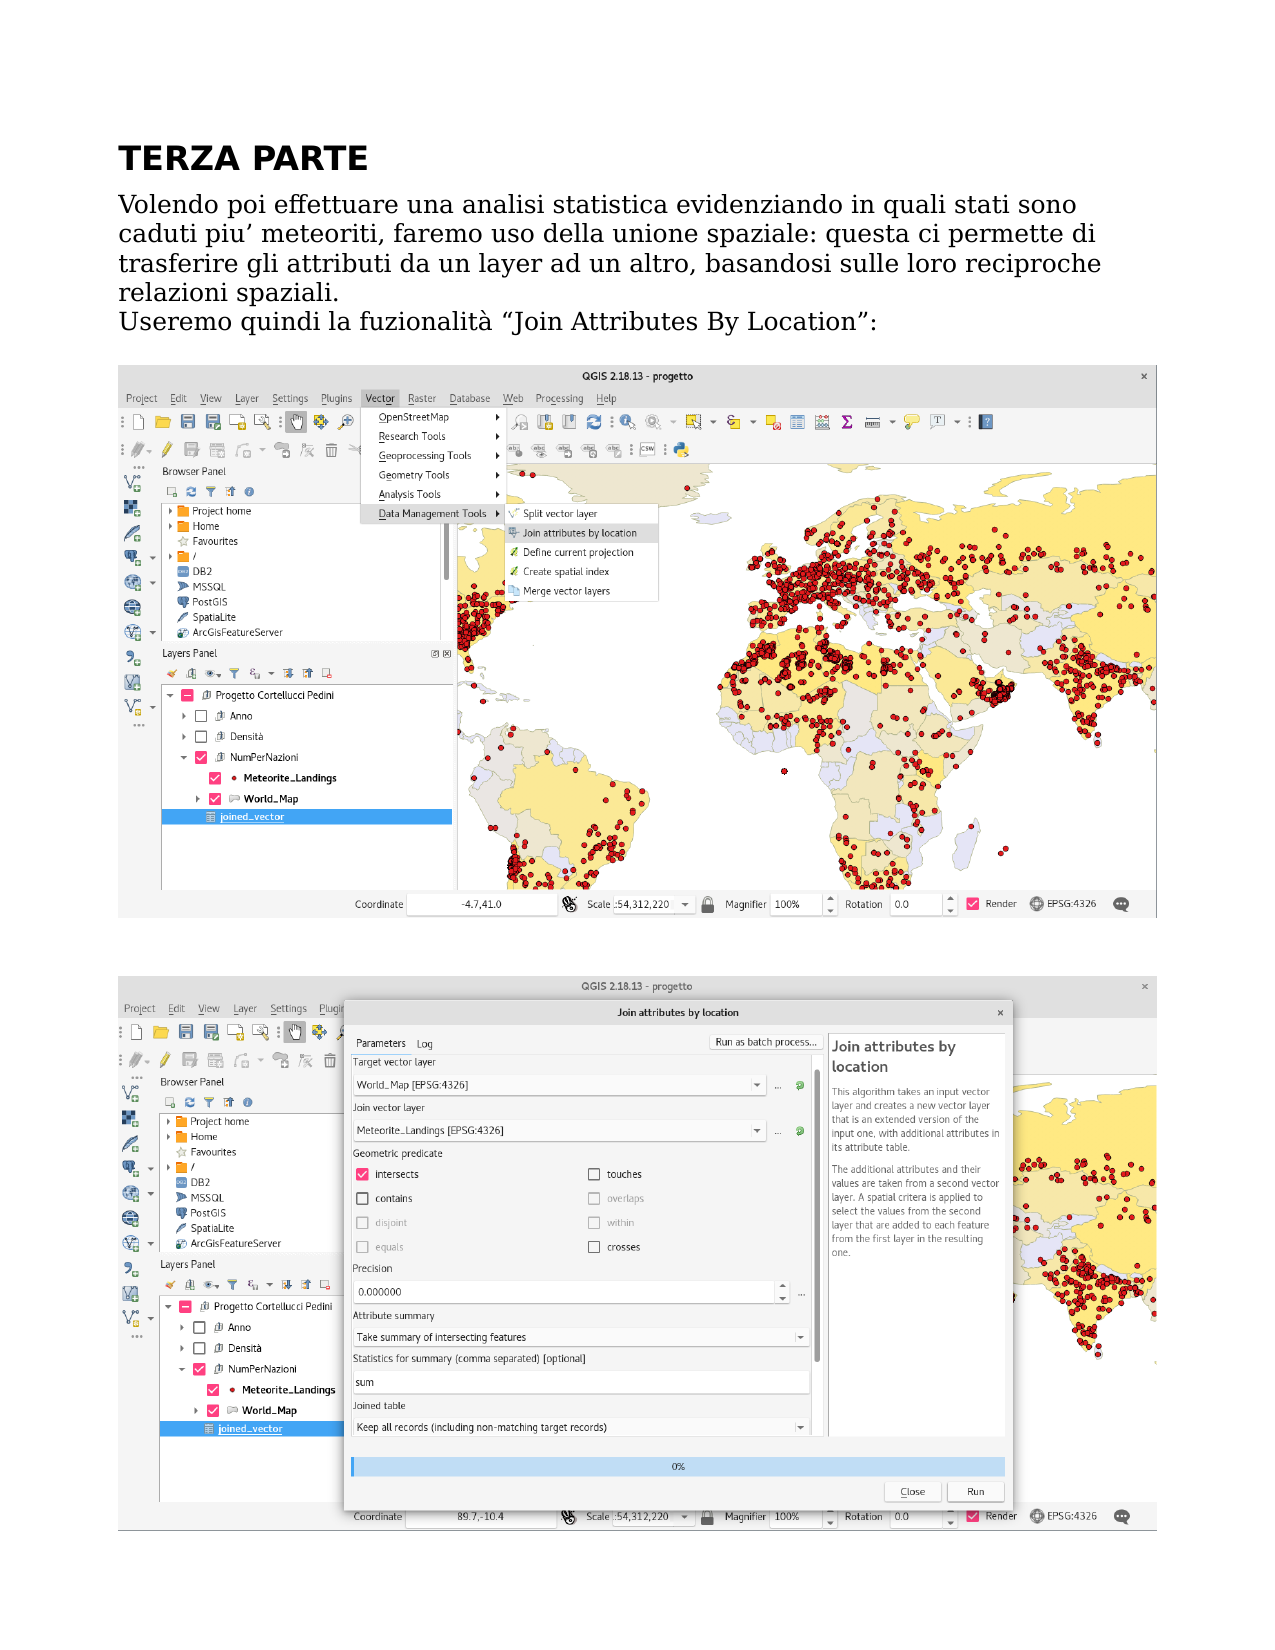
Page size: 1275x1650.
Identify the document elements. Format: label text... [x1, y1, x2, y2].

text Volendo poi effettuare una analisi statistica evidenziando in quali stati sono caduti piu’ meteoriti, faremo uso della unione spaziale: questa ci permette di trasferire gli attributi da un layer ad un altro, basandosi sulle loro reciproche relazioni spaziali. [118, 191, 1157, 307]
picture [118, 976, 1157, 1531]
subtitle TERZA PARTE [118, 139, 1157, 178]
text Useremo quindi la fuzionalità “Join Attributes By Location”: [118, 307, 1157, 336]
picture [118, 365, 1157, 918]
